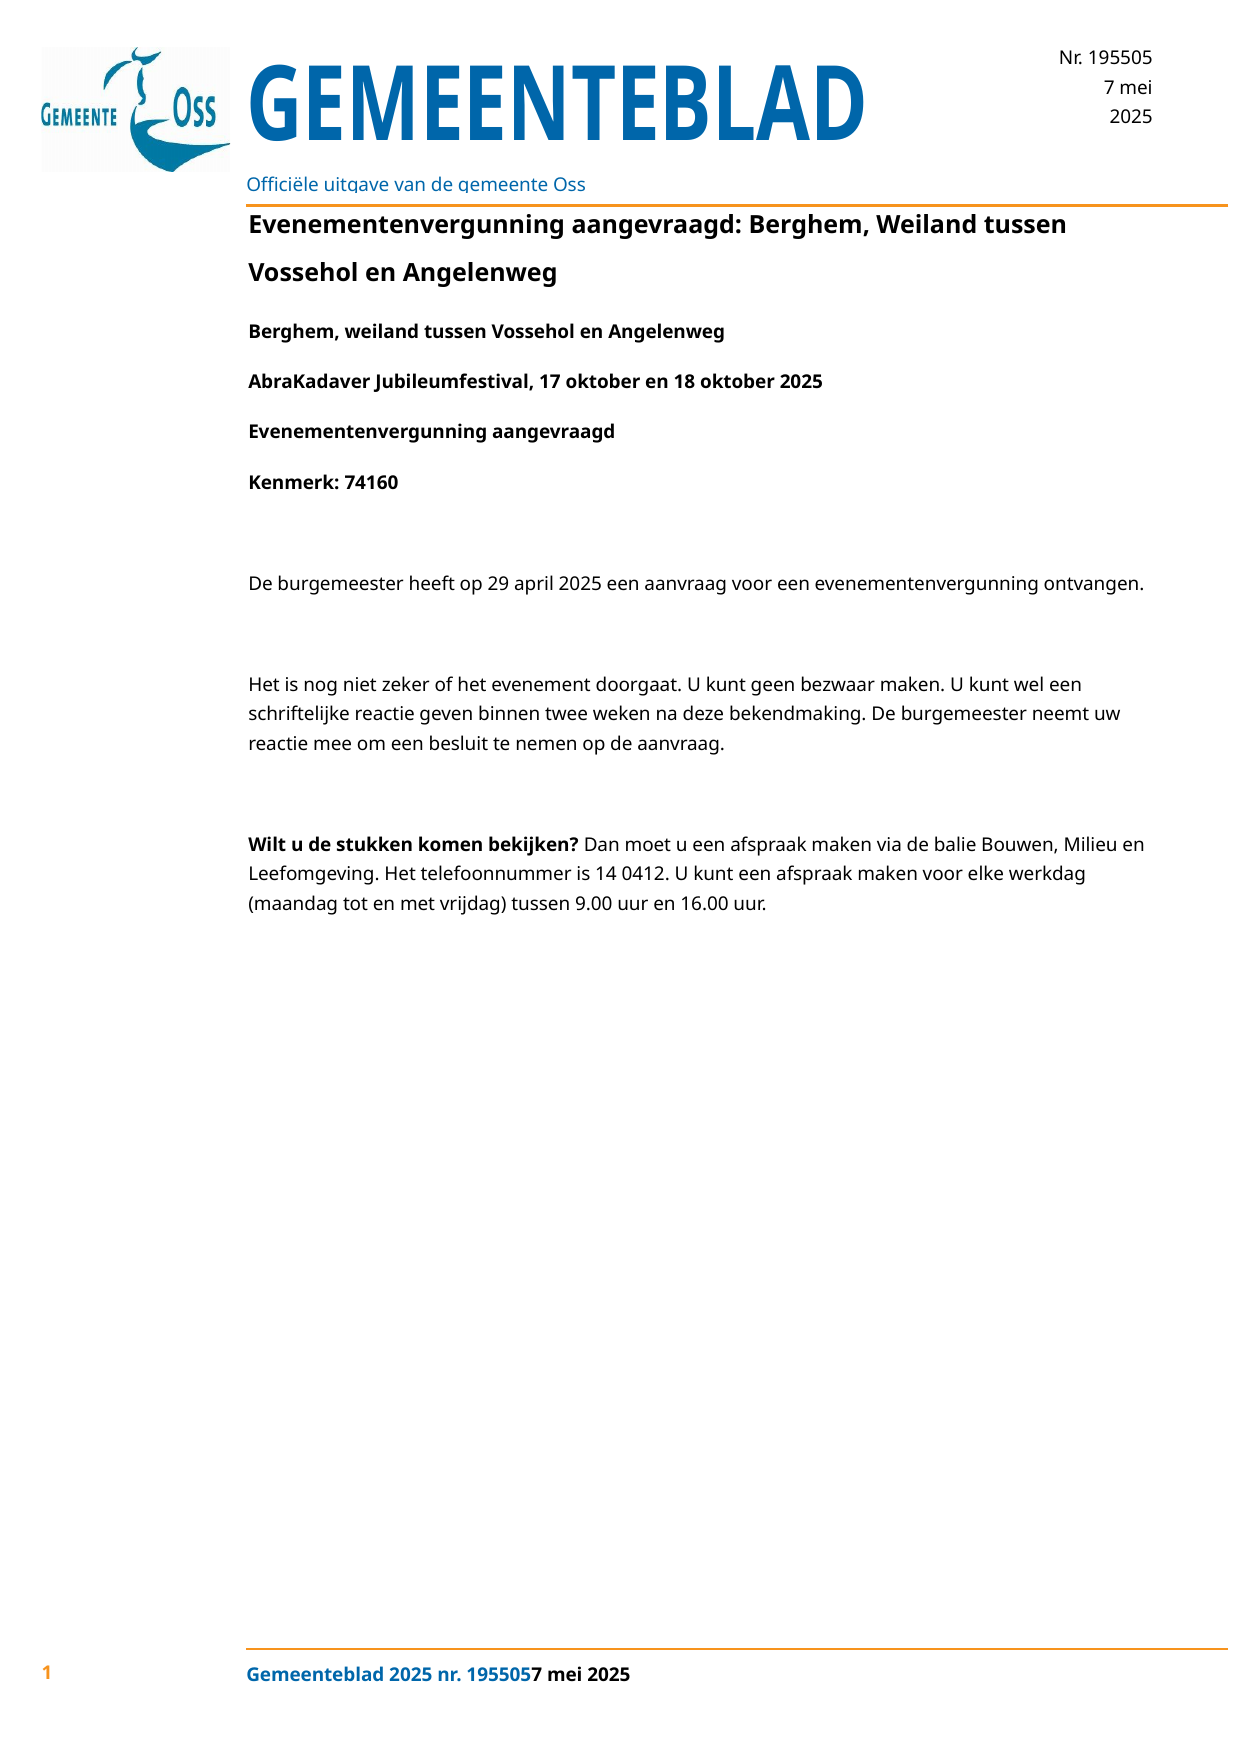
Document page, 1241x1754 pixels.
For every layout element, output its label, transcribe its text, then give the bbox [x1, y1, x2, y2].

text Wilt u de stukken komen bekijken? Dan moet u een afspraak maken via de balie Bouwen, Milieu en Leefomgeving. Het telefoonnummer is 14 0412. U kunt een afspraak maken voor elke werkdag (maandag tot en met vrijdag) tussen 9.00 uur en 16.00 uur. [248, 831, 1152, 916]
text De burgemeester heeft op 29 april 2025 een aanvraag voor een evenementenvergunning ontvangen. [248, 570, 1152, 596]
picture [41, 47, 231, 172]
text Kenmerk: 74160 [248, 469, 1152, 495]
text Evenementenvergunning aangevraagd: Berghem, Weiland tussen Vossehol en Angelenweg [248, 207, 1152, 288]
text Evenementenvergunning aangevraagd [248, 419, 1152, 444]
text AbraKadaver Jubileumfestival, 17 oktober en 18 oktober 2025 [248, 368, 1152, 394]
text Het is nog niet zeker of het evenement doorgaat. U kunt geen bezwaar maken. U kunt wel een schriftelijke reactie geven binnen twee weken na deze bekendmaking. De burgemeester neemt uw reactie mee om een besluit te nemen op de aanvraag. [248, 671, 1152, 756]
text Berghem, weiland tussen Vossehol en Angelenweg [248, 318, 1152, 344]
